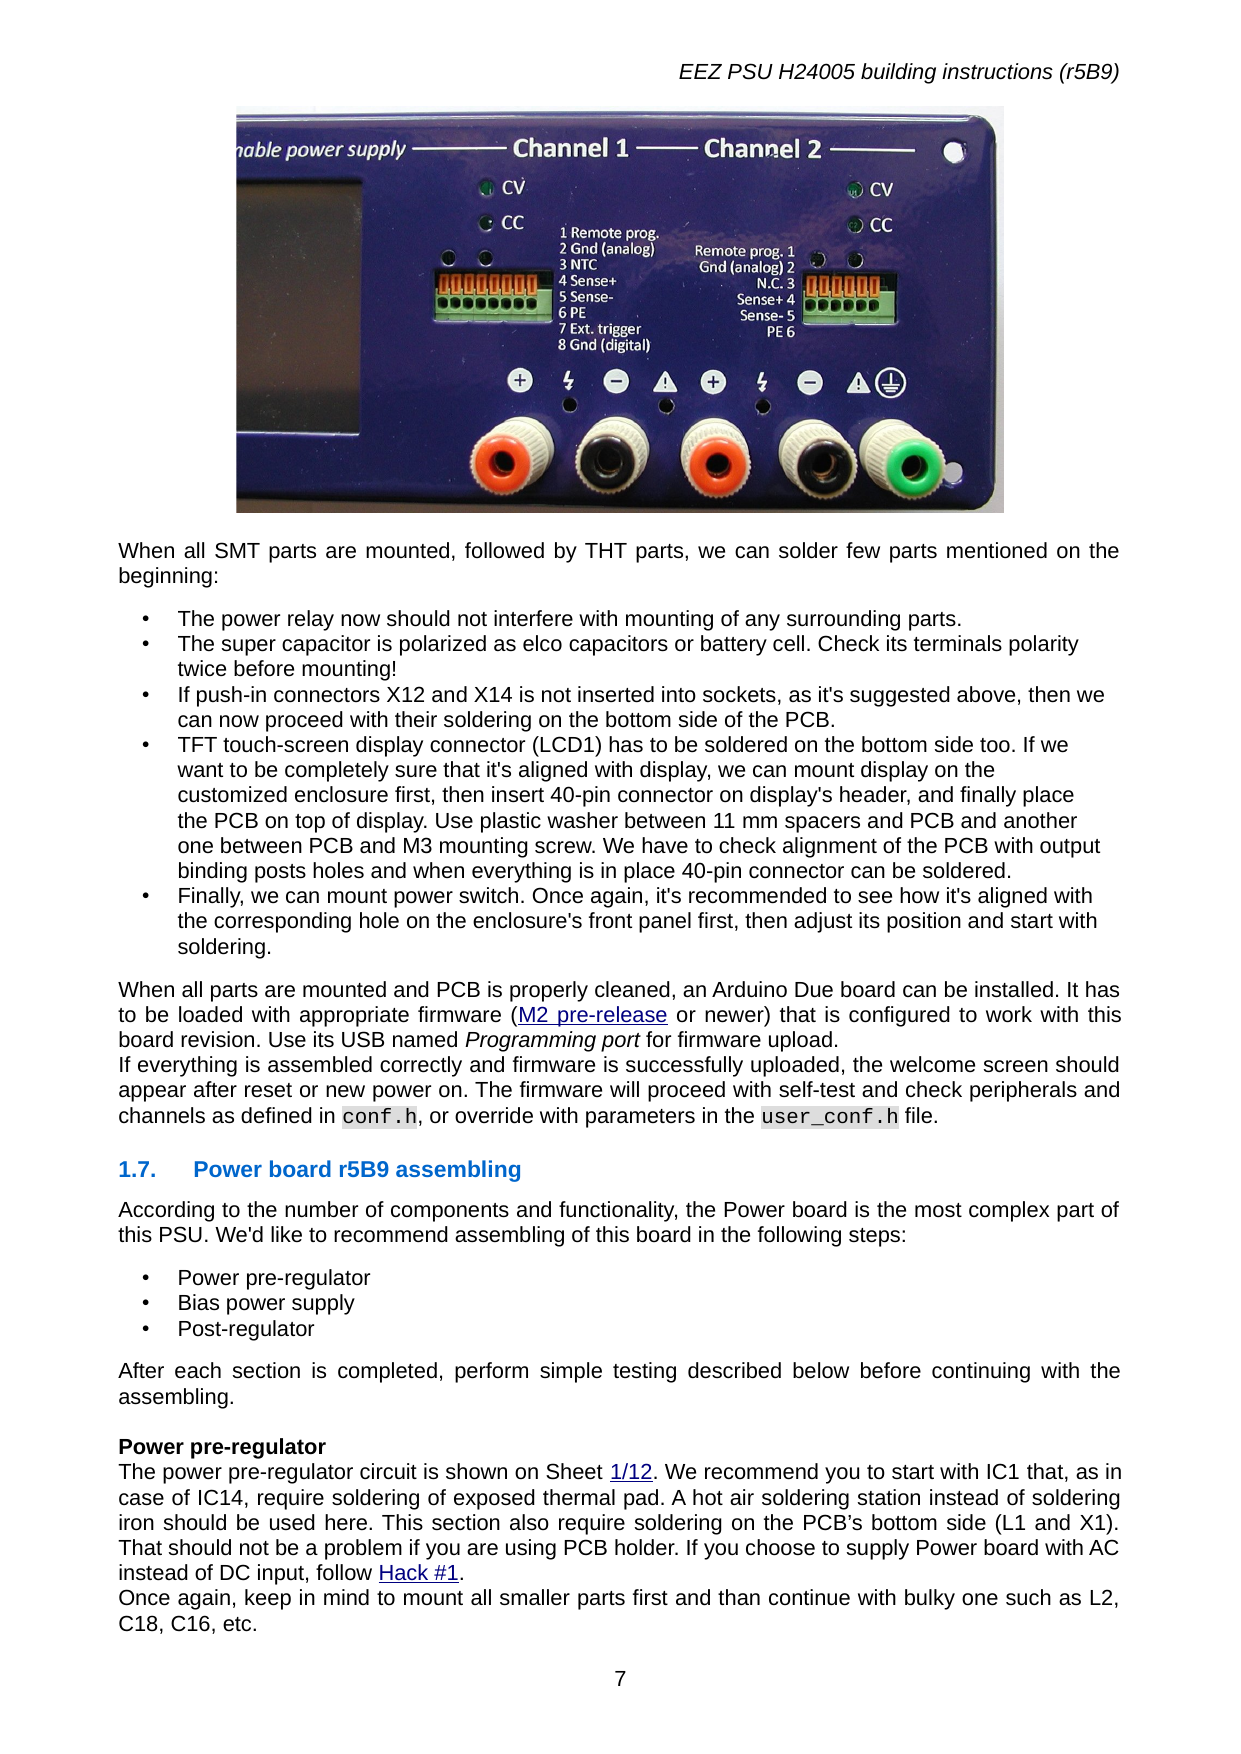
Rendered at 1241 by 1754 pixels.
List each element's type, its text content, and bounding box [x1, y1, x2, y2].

text According to the number of components and functionality, the Power board is the most complex part of this PSU. We'd like to recommend assembling of this board in the following steps: [118, 1197, 1122, 1247]
list TFT touch-screen display connector (LCD1) has to be soldered on the bottom side too. If we want to be completely sure that it's aligned with display, we can mount display on the customized enclosure first, then insert 40-pin connector on display's header, and finally place the PCB on top of display. Use plastic washer between 11 mm spacers and PCB and another one between PCB and M3 mounting screw. We have to check alignment of the PCB with output binding posts holes and when everything is in place 40-pin connector can be soldered. [142, 732, 1110, 883]
text The power pre-regulator circuit is shown on Sheet 1/12. We recommend you to start with IC1 that, as in case of IC14, require soldering of exposed thermal pad. A hot air soldering station instead of soldering iron should be used here. This section also require soldering on the PCB’s bottom side (L1 and X1). That should not be a problem if you are using PCB holder. If you choose to supply Power board with AC instead of DC input, follow Hack #1. [118, 1459, 1122, 1585]
list The power relay now should not interfere with mounting of any surrounding parts. [142, 606, 1110, 631]
text Power pre-regulator [118, 1434, 1122, 1459]
subtitle Power board r5B9 assembling [118, 1156, 1122, 1182]
list If push-in connectors X12 and X14 is not inserted into sockets, as it's suggested above, then we can now proceed with their soldering on the bottom side of the PCB. [142, 681, 1110, 732]
text When all SMT parts are mounted, followed by THT parts, we can solder few parts mentioned on the beginning: [118, 538, 1122, 588]
picture [236, 106, 1004, 513]
list Bias power supply [142, 1290, 1110, 1316]
list Post-regulator [142, 1316, 1110, 1341]
list Finally, we can mount power switch. Once again, it's recommended to see how it's aligned with the corresponding hole on the enclosure's front panel first, then adjust its position and start with soldering. [142, 883, 1110, 959]
text When all parts are mounted and PCB is properly cleaned, an Arduino Due board can be installed. It has to be loaded with appropriate firmware (M2 pre-release or newer) that is configured to work with this board revision. Use its USB named Programming port for firmware upload. [118, 976, 1122, 1052]
text Once again, keep in mind to mount all smaller parts first and than continue with bulky one such as L2, C18, C16, etc. [118, 1585, 1122, 1636]
text After each section is completed, perform simple testing described below before continuing with the assembling. [118, 1358, 1122, 1409]
list Power pre-regulator [142, 1265, 1110, 1290]
list The super capacitor is polarized as elco capacitors or battery cell. Check its terminals polarity twice before mounting! [142, 631, 1110, 681]
text If everything is assembled correctly and firmware is successfully uploaded, the welcome screen should appear after reset or new power on. The firmware will proceed with self-test and check peripherals and channels as defined in conf.h, or override with parameters in the user_conf.h file. [118, 1052, 1122, 1129]
